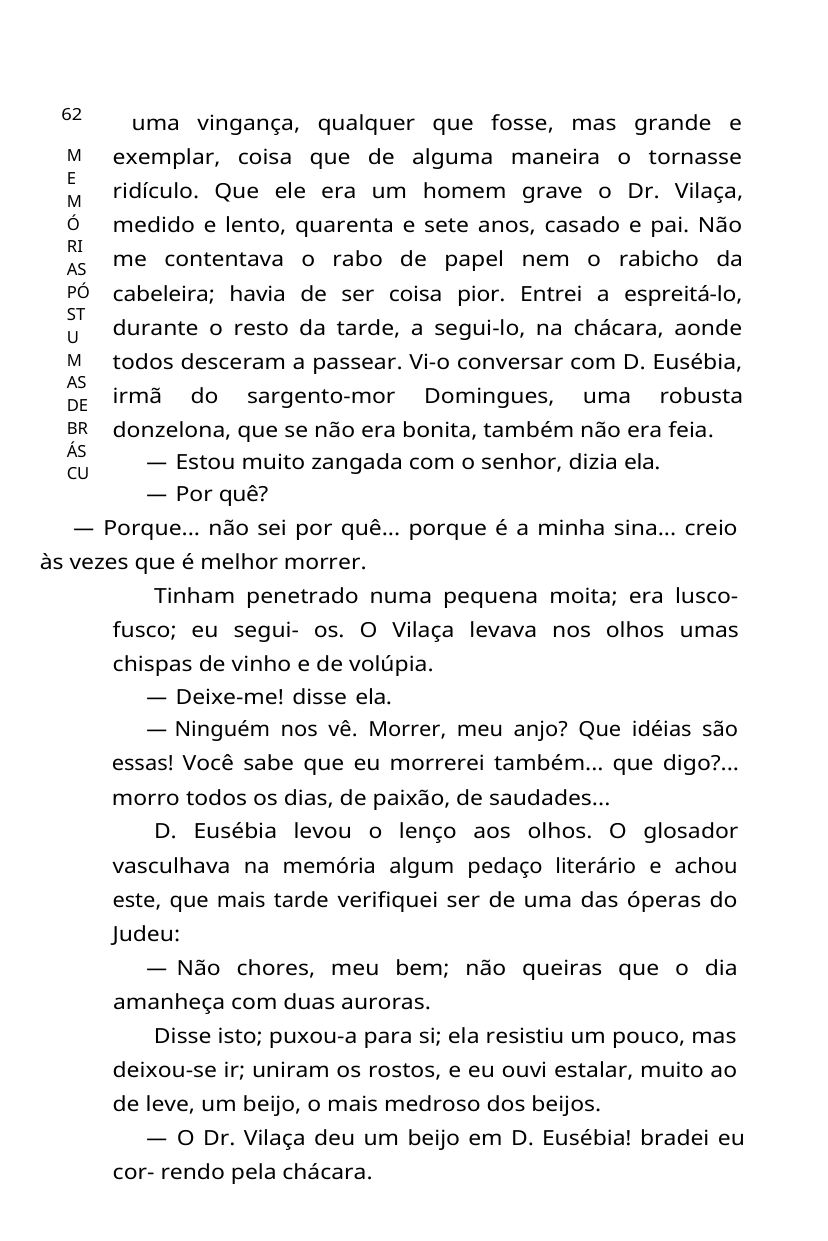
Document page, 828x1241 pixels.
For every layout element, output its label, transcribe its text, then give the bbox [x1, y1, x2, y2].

text MEMÓRIAS PÓSTUMAS DE BRÁS CUBAS [67, 144, 90, 483]
list Porque... não sei por quê... porque é a minha sina... creio às vezes que é melhor morrer. [39, 513, 738, 576]
text Disse isto; puxou-a para si; ela resistiu um pouco, mas deixou-se ir; uniram os rostos, e eu ouvi estalar, muito ao de leve, um beijo, o mais medroso dos beijos. [112, 1021, 738, 1118]
list Estou muito zangada com o senhor, dizia ela. [146, 449, 787, 474]
list Deixe-me! disse ela. [146, 684, 787, 709]
text Tinham penetrado numa pequena moita; era lusco-fusco; eu segui- os. O Vilaça levava nos olhos umas chispas de vinho e de volúpia. [112, 581, 739, 678]
list Ninguém nos vê. Morrer, meu anjo? Que idéias são essas! Você sabe que eu morrerei também... que digo?... morro todos os dias, de paixão, de saudades... [112, 714, 739, 811]
list Não chores, meu bem; não queiras que o dia amanheça com duas auroras. [113, 953, 738, 1015]
list Por quê? [146, 479, 787, 508]
list O Dr. Vilaça deu um beijo em D. Eusébia! bradei eu cor- rendo pela chácara. [112, 1123, 745, 1186]
text D. Eusébia levou o lenço aos olhos. O glosador vasculhava na memória algum pedaço literário e achou este, que mais tarde verifiquei ser de uma das óperas do Judeu: [112, 817, 738, 947]
text 62 uma vingança, qualquer que fosse, mas grande e exemplar, coisa que de alguma maneira o tornasse ridículo. Que ele era um homem grave o Dr. Vilaça, medido e lento, quarenta e sete anos, casado e pai. Não me contentava o rabo de papel nem o rabicho da cabeleira; havia de ser coisa pior. Entrei a espreitá-lo, durante o resto da tarde, a segui-lo, na chácara, aonde todos desceram a passear. Vi-o conversar com D. Eusébia, irmã do sargento-mor Domingues, uma robusta donzelona, que se não era bonita, também não era feia. [61, 103, 743, 483]
